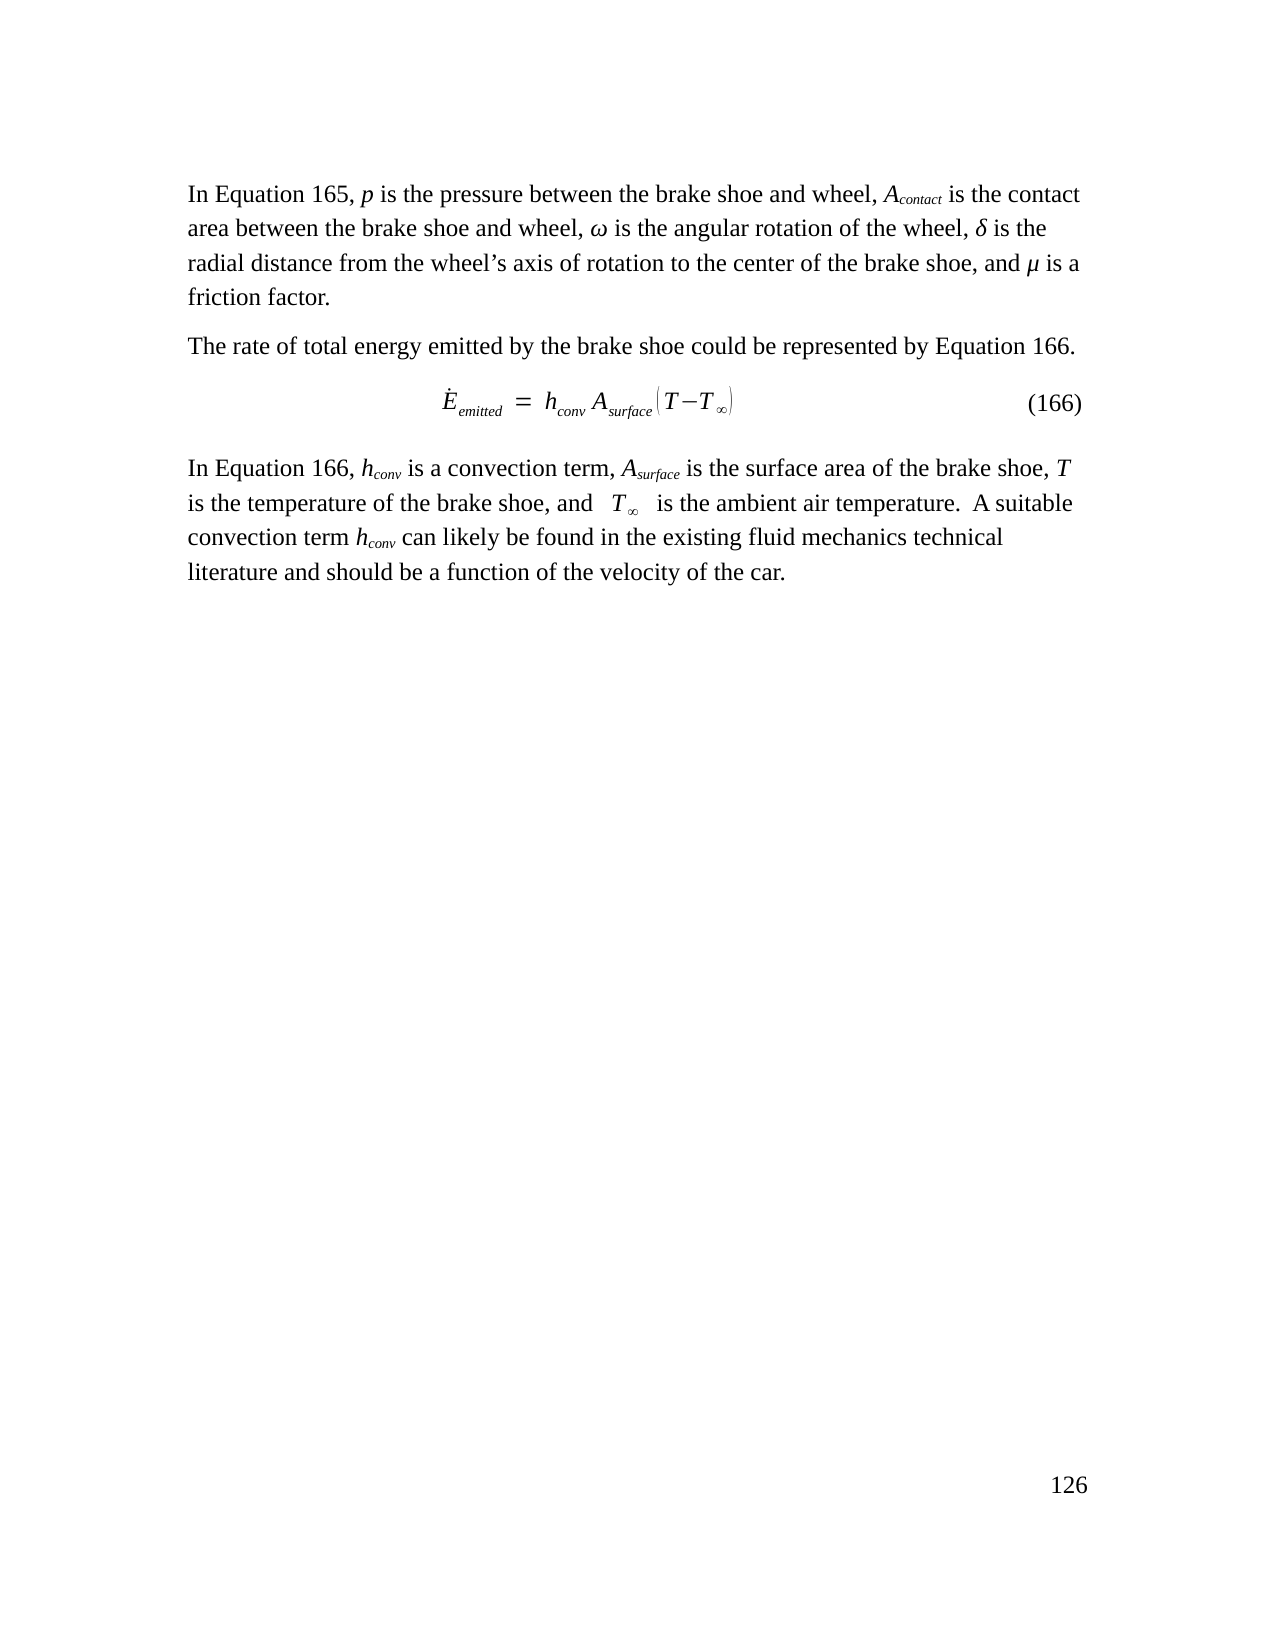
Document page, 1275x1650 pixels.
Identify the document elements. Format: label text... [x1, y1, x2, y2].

text The rate of total energy emitted by the brake shoe could be represented by Equation 166. [187, 331, 1087, 360]
text In Equation 166, hconv is a convection term, Asurface is the surface area of the brake shoe, T is the temperature of the brake shoe, andis the ambient air temperature. A suitable convection term hconv can likely be found in the existing fluid mechanics technical literature and should be a function of the velocity of the car. [187, 453, 1087, 586]
table_header (166) [988, 380, 1087, 425]
table_header [188, 380, 987, 425]
text In Equation 165, p is the pressure between the brake shoe and wheel, Acontact is the contact area between the brake shoe and wheel, ω is the angular rotation of the wheel, δ is the radial distance from the wheel’s axis of rotation to the center of the brake shoe, and μ is a friction factor. [187, 179, 1087, 311]
